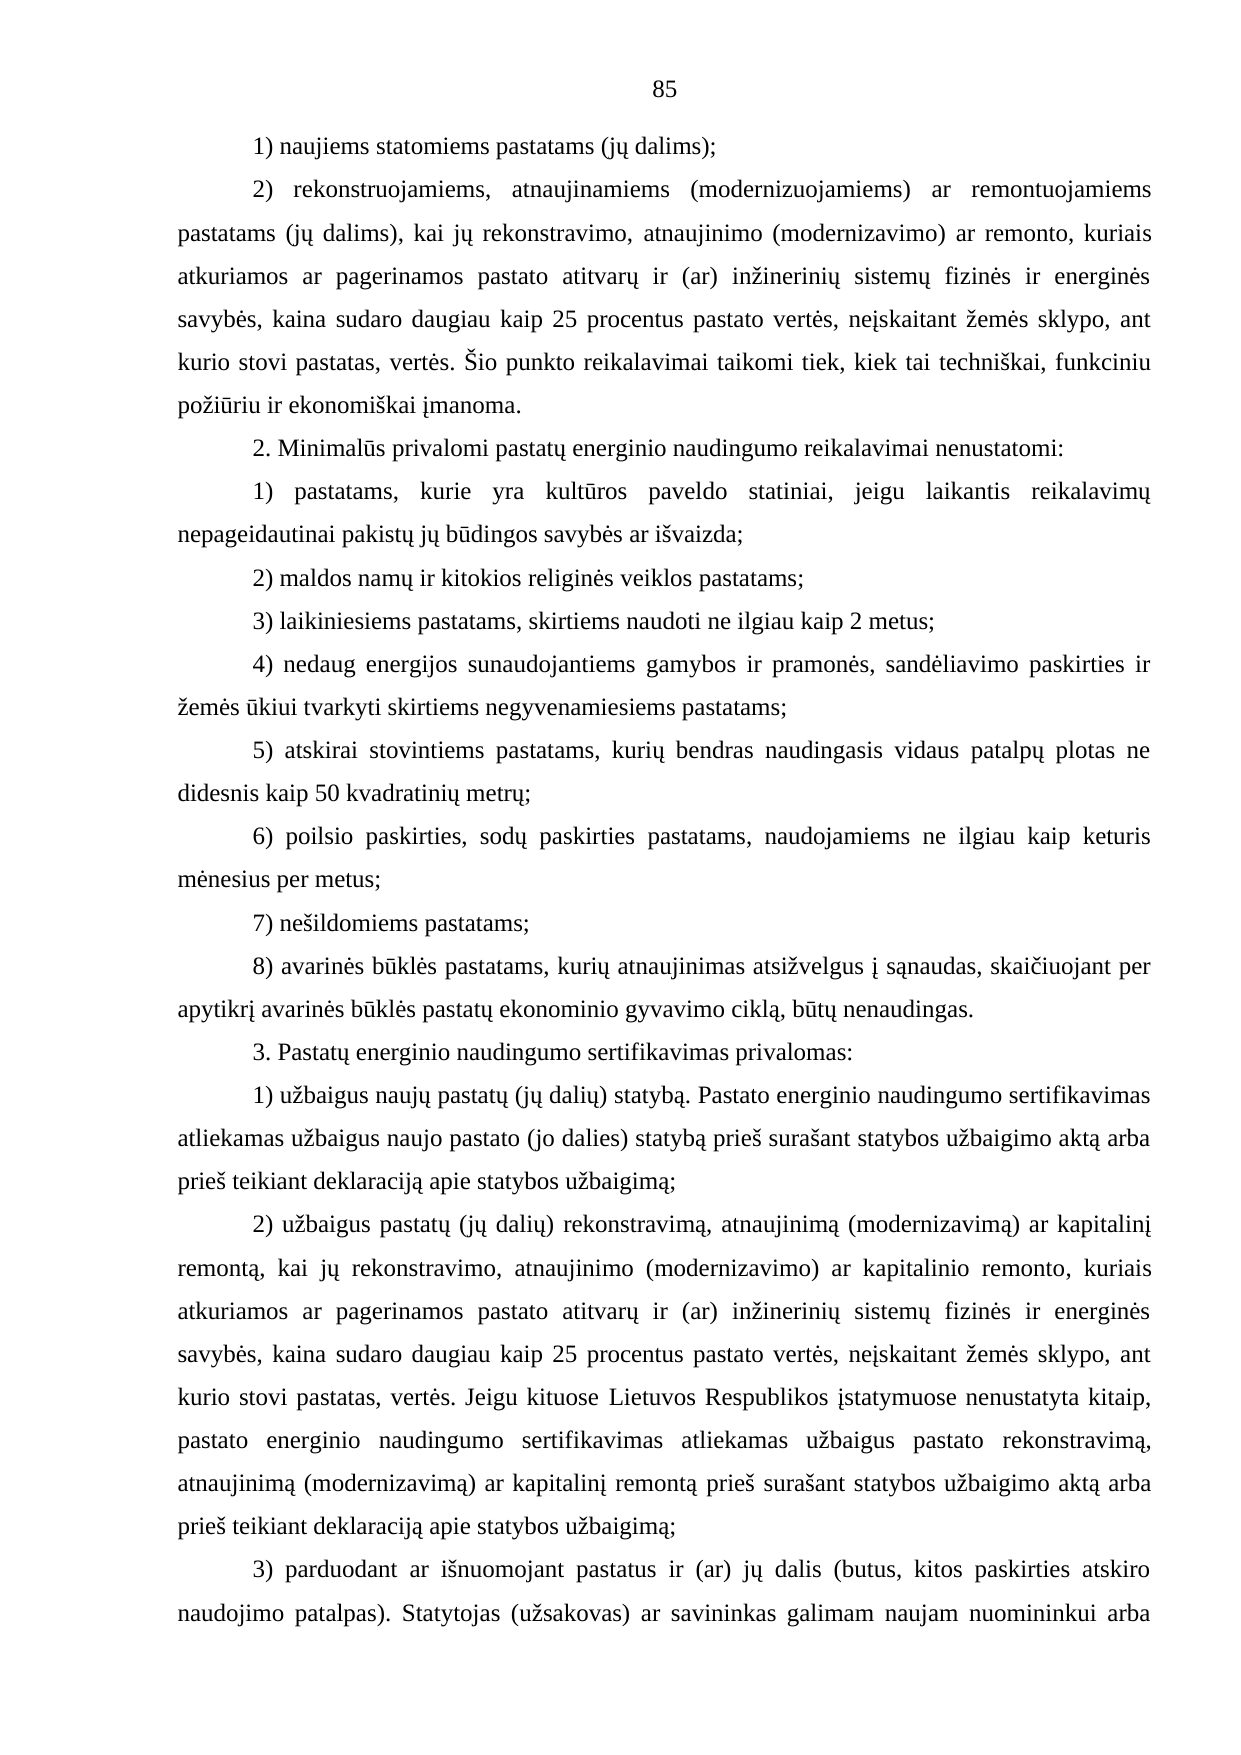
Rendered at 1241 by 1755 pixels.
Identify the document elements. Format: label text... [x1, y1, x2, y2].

text 2) maldos namų ir kitokios religinės veiklos pastatams; [177, 563, 1152, 591]
text 5) atskirai stovintiems pastatams, kurių bendras naudingasis vidaus patalpų plotas ne didesnis kaip 50 kvadratinių metrų; [177, 735, 1152, 807]
text 2) užbaigus pastatų (jų dalių) rekonstravimą, atnaujinimą (modernizavimą) ar kapitalinį remontą, kai jų rekonstravimo, atnaujinimo (modernizavimo) ar kapitalinio remonto, kuriais atkuriamos ar pagerinamos pastato atitvarų ir (ar) inžinerinių sistemų fizinės ir energinės savybės, kaina sudaro daugiau kaip 25 procentus pastato vertės, neįskaitant žemės sklypo, ant kurio stovi pastatas, vertės. Jeigu kituose Lietuvos Respublikos įstatymuose nenustatyta kitaip, pastato energinio naudingumo sertifikavimas atliekamas užbaigus pastato rekonstravimą, atnaujinimą (modernizavimą) ar kapitalinį remontą prieš surašant statybos užbaigimo aktą arba prieš teikiant deklaraciją apie statybos užbaigimą; [177, 1209, 1152, 1540]
text 1) pastatams, kurie yra kultūros paveldo statiniai, jeigu laikantis reikalavimų nepageidautinai pakistų jų būdingos savybės ar išvaizda; [177, 476, 1152, 548]
text 3) parduodant ar išnuomojant pastatus ir (ar) jų dalis (butus, kitos paskirties atskiro naudojimo patalpas). Statytojas (užsakovas) ar savininkas galimam naujam nuomininkui arba [177, 1554, 1152, 1626]
text 1) užbaigus naujų pastatų (jų dalių) statybą. Pastato energinio naudingumo sertifikavimas atliekamas užbaigus naujo pastato (jo dalies) statybą prieš surašant statybos užbaigimo aktą arba prieš teikiant deklaraciją apie statybos užbaigimą; [177, 1080, 1152, 1195]
text 2. Minimalūs privalomi pastatų energinio naudingumo reikalavimai nenustatomi: [177, 433, 1152, 462]
text 7) nešildomiems pastatams; [177, 908, 1152, 936]
text 6) poilsio paskirties, sodų paskirties pastatams, naudojamiems ne ilgiau kaip keturis mėnesius per metus; [177, 821, 1152, 893]
text 3) laikiniesiems pastatams, skirtiems naudoti ne ilgiau kaip 2 metus; [177, 606, 1152, 634]
text 1) naujiems statomiems pastatams (jų dalims); [177, 131, 1152, 160]
text 3. Pastatų energinio naudingumo sertifikavimas privalomas: [177, 1037, 1152, 1066]
text 8) avarinės būklės pastatams, kurių atnaujinimas atsižvelgus į sąnaudas, skaičiuojant per apytikrį avarinės būklės pastatų ekonominio gyvavimo ciklą, būtų nenaudingas. [177, 951, 1152, 1023]
text 2) rekonstruojamiems, atnaujinamiems (modernizuojamiems) ar remontuojamiems pastatams (jų dalims), kai jų rekonstravimo, atnaujinimo (modernizavimo) ar remonto, kuriais atkuriamos ar pagerinamos pastato atitvarų ir (ar) inžinerinių sistemų fizinės ir energinės savybės, kaina sudaro daugiau kaip 25 procentus pastato vertės, neįskaitant žemės sklypo, ant kurio stovi pastatas, vertės. Šio punkto reikalavimai taikomi tiek, kiek tai techniškai, funkciniu požiūriu ir ekonomiškai įmanoma. [177, 174, 1152, 419]
text 4) nedaug energijos sunaudojantiems gamybos ir pramonės, sandėliavimo paskirties ir žemės ūkiui tvarkyti skirtiems negyvenamiesiems pastatams; [177, 649, 1152, 721]
